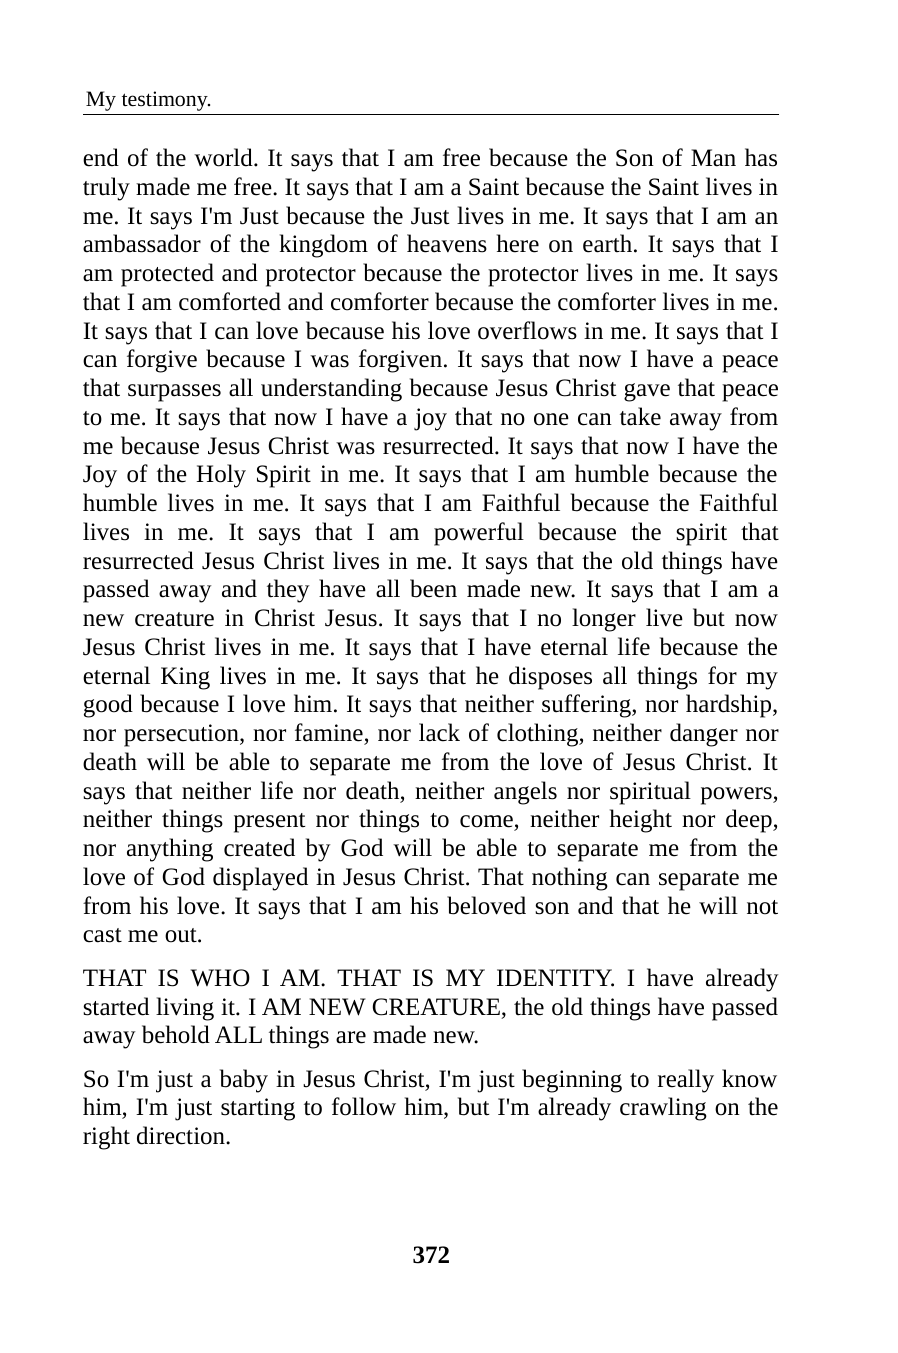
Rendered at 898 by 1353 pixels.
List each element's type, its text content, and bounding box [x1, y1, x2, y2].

text end of the world. It says that I am free because the Son of Man has truly made me free. It says that I am a Saint because the Saint lives in me. It says I'm Just because the Just lives in me. It says that I am an ambassador of the kingdom of heavens here on earth. It says that I am protected and protector because the protector lives in me. It says that I am comforted and comforter because the comforter lives in me. It says that I can love because his love overflows in me. It says that I can forgive because I was forgiven. It says that now I have a peace that surpasses all understanding because Jesus Christ gave that peace to me. It says that now I have a joy that no one can take away from me because Jesus Christ was resurrected. It says that now I have the Joy of the Holy Spirit in me. It says that I am humble because the humble lives in me. It says that I am Faithful because the Faithful lives in me. It says that I am powerful because the spirit that resurrected Jesus Christ lives in me. It says that the old things have passed away and they have all been made new. It says that I am a new creature in Christ Jesus. It says that I no longer live but now Jesus Christ lives in me. It says that I have eternal life because the eternal King lives in me. It says that he disposes all things for my good because I love him. It says that neither suffering, nor hardship, nor persecution, nor famine, nor lack of clothing, neither danger nor death will be able to separate me from the love of Jesus Christ. It says that neither life nor death, neither angels nor spiritual powers, neither things present nor things to come, neither height nor deep, nor anything created by God will be able to separate me from the love of God displayed in Jesus Christ. That nothing can separate me from his love. It says that I am his beloved son and that he will not cast me out. [83, 143, 779, 948]
text THAT IS WHO I AM. THAT IS MY IDENTITY. I have already started living it. I AM NEW CREATURE, the old things have passed away behold ALL things are made new. [83, 963, 779, 1049]
text So I'm just a baby in Jesus Christ, I'm just beginning to really know him, I'm just starting to follow him, but I'm already crawling on the right direction. [83, 1064, 779, 1150]
